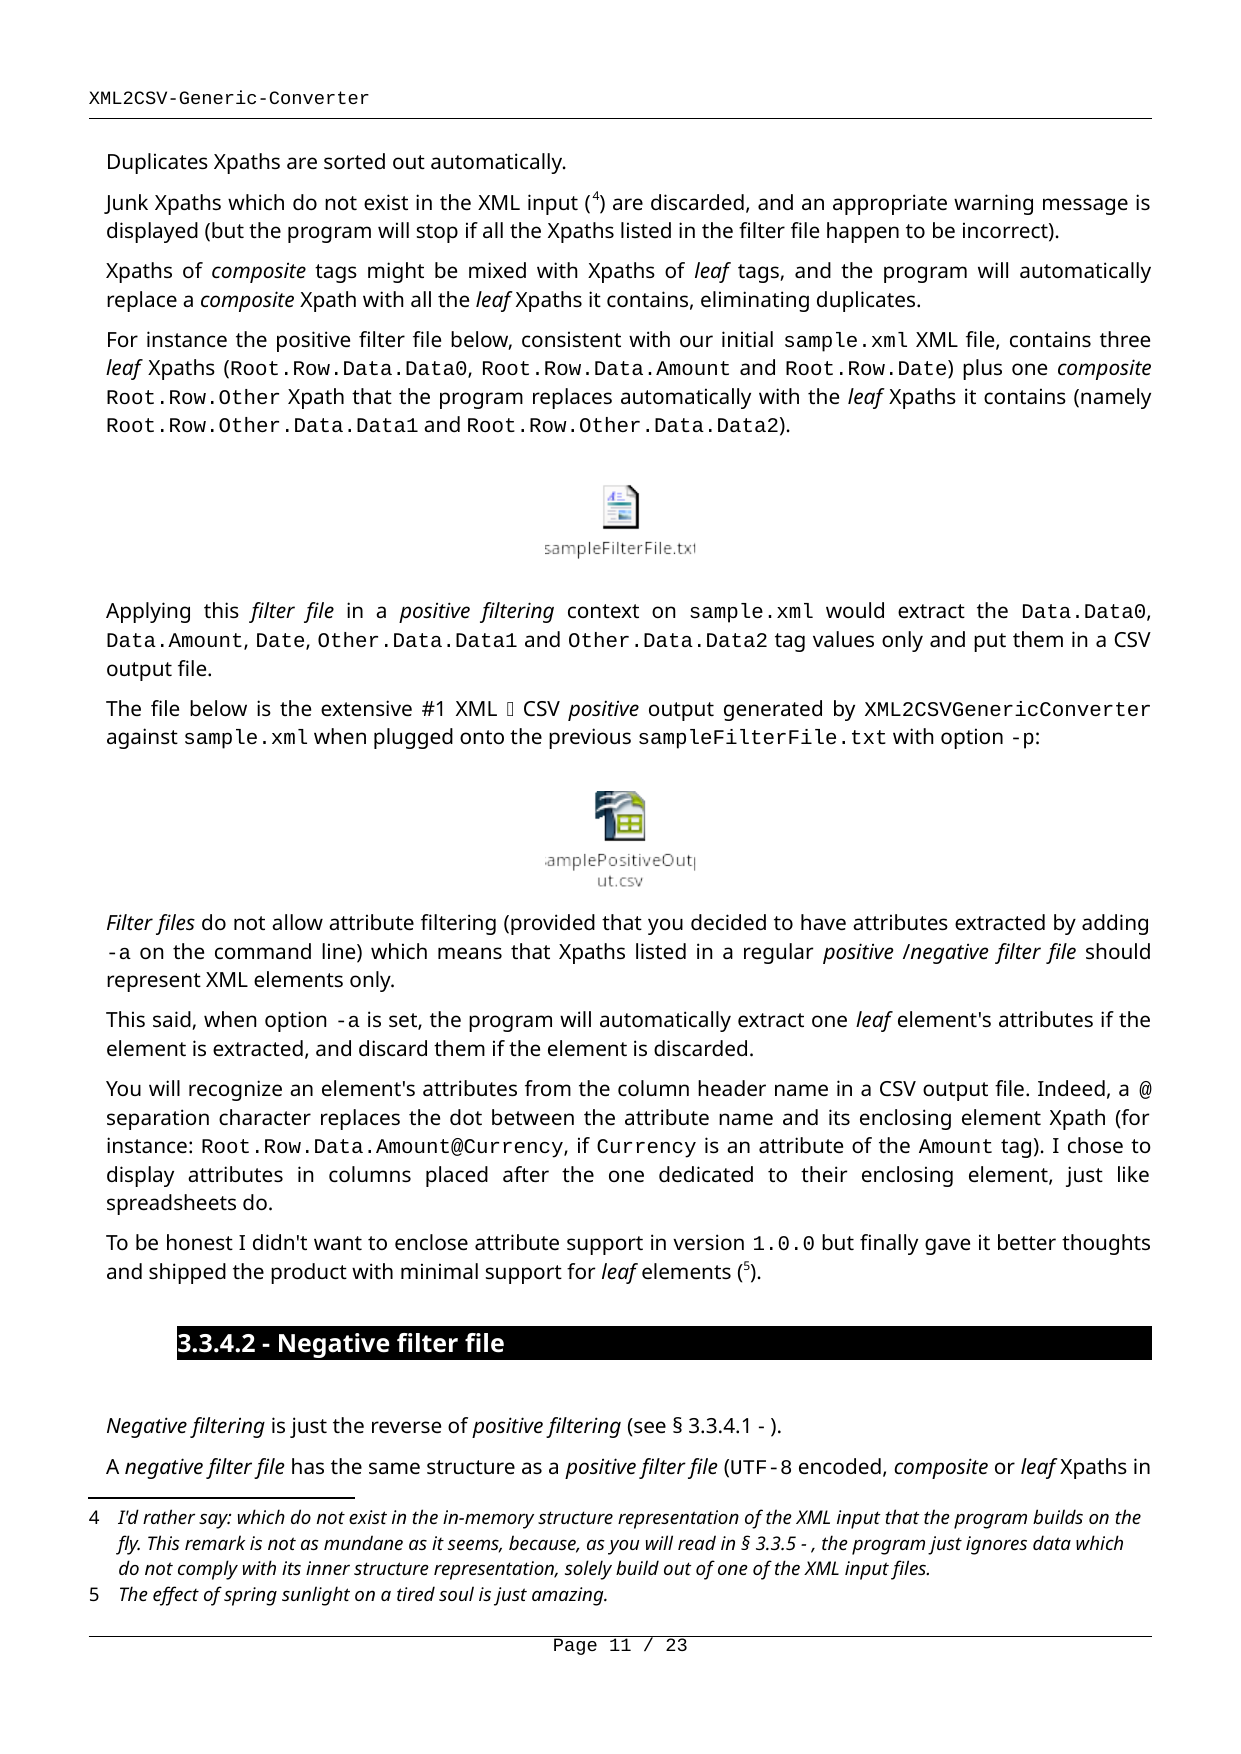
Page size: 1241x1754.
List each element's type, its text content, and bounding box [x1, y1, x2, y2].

text Filter files do not allow attribute filtering (provided that you decided to have attributes extracted by adding -a on the command line) which means that Xpaths listed in a regular positive /negative filter file should represent XML elements only. [106, 803, 1152, 994]
text I'd rather say: which do not exist in the in-memory structure representation of the XML input that the program builds on the fly. This remark is not as mundane as it seems, because, as you will read in § 3.3.5 - , the program just ignores data which do not comply with its inner structure representation, solely build out of one of the XML input files. [88, 1504, 1152, 1581]
text The file below is the extensive #1 XML _ CSV positive output generated by XML2CSVGenericConverter against sample.xml when plugged onto the previous sampleFilterFile.txt with option -p: [106, 694, 1152, 751]
text You will recognize an element's attributes from the column header name in a CSV output file. Indeed, a @ separation character replaces the dot between the attribute name and its enclosing element Xpath (for instance: Root.Row.Data.Amount@Currency, if Currency is an attribute of the Amount tag). I chose to display attributes in columns placed after the one dedicated to their enclosing element, just like spreadsheets do. [106, 1074, 1152, 1217]
text This said, when option -a is set, the program will automatically extract one leaf element's attributes if the element is extracted, and discard them if the element is discarded. [106, 1006, 1152, 1062]
text Duplicates Xpaths are sorted out automatically. [106, 147, 1152, 176]
text A negative filter file has the same structure as a positive filter file (UTF-8 encoded, composite or leaf Xpaths in [106, 1452, 1152, 1480]
text Negative filtering is just the reverse of positive filtering (see § 3.3.4.1 - ). [106, 1412, 1152, 1440]
text Xpaths of composite tags might be mixed with Xpaths of leaf tags, and the program will automatically replace a composite Xpath with all the leaf Xpaths it contains, eliminating duplicates. [106, 256, 1152, 313]
text For instance the positive filter file below, consistent with our initial sample.xml XML file, contains three leaf Xpaths (Root.Row.Data.Data0, Root.Row.Data.Amount and Root.Row.Date) plus one composite Root.Row.Other Xpath that the program replaces automatically with the leaf Xpaths it contains (namely Root.Row.Other.Data.Data1 and Root.Row.Other.Data.Data2). [106, 325, 1152, 439]
text Applying this filter file in a positive filtering context on sample.xml would extract the Data.Data0, Data.Amount, Date, Other.Data.Data1 and Other.Data.Data2 tag values only and put them in a CSV output file. [106, 491, 1152, 682]
text To be honest I didn't want to enclose attribute support in version 1.0.0 but finally gave it better thoughts and shipped the product with minimal support for leaf elements (). [106, 1228, 1152, 1285]
subtitle Negative filter file [177, 1326, 1152, 1360]
text Junk Xpaths which do not exist in the XML input () are discarded, and an appropriate warning message is displayed (but the program will stop if all the Xpaths listed in the filter file happen to be incorrect). [106, 188, 1152, 244]
text The effect of spring sunlight on a tired soul is just amazing. [88, 1581, 1152, 1606]
